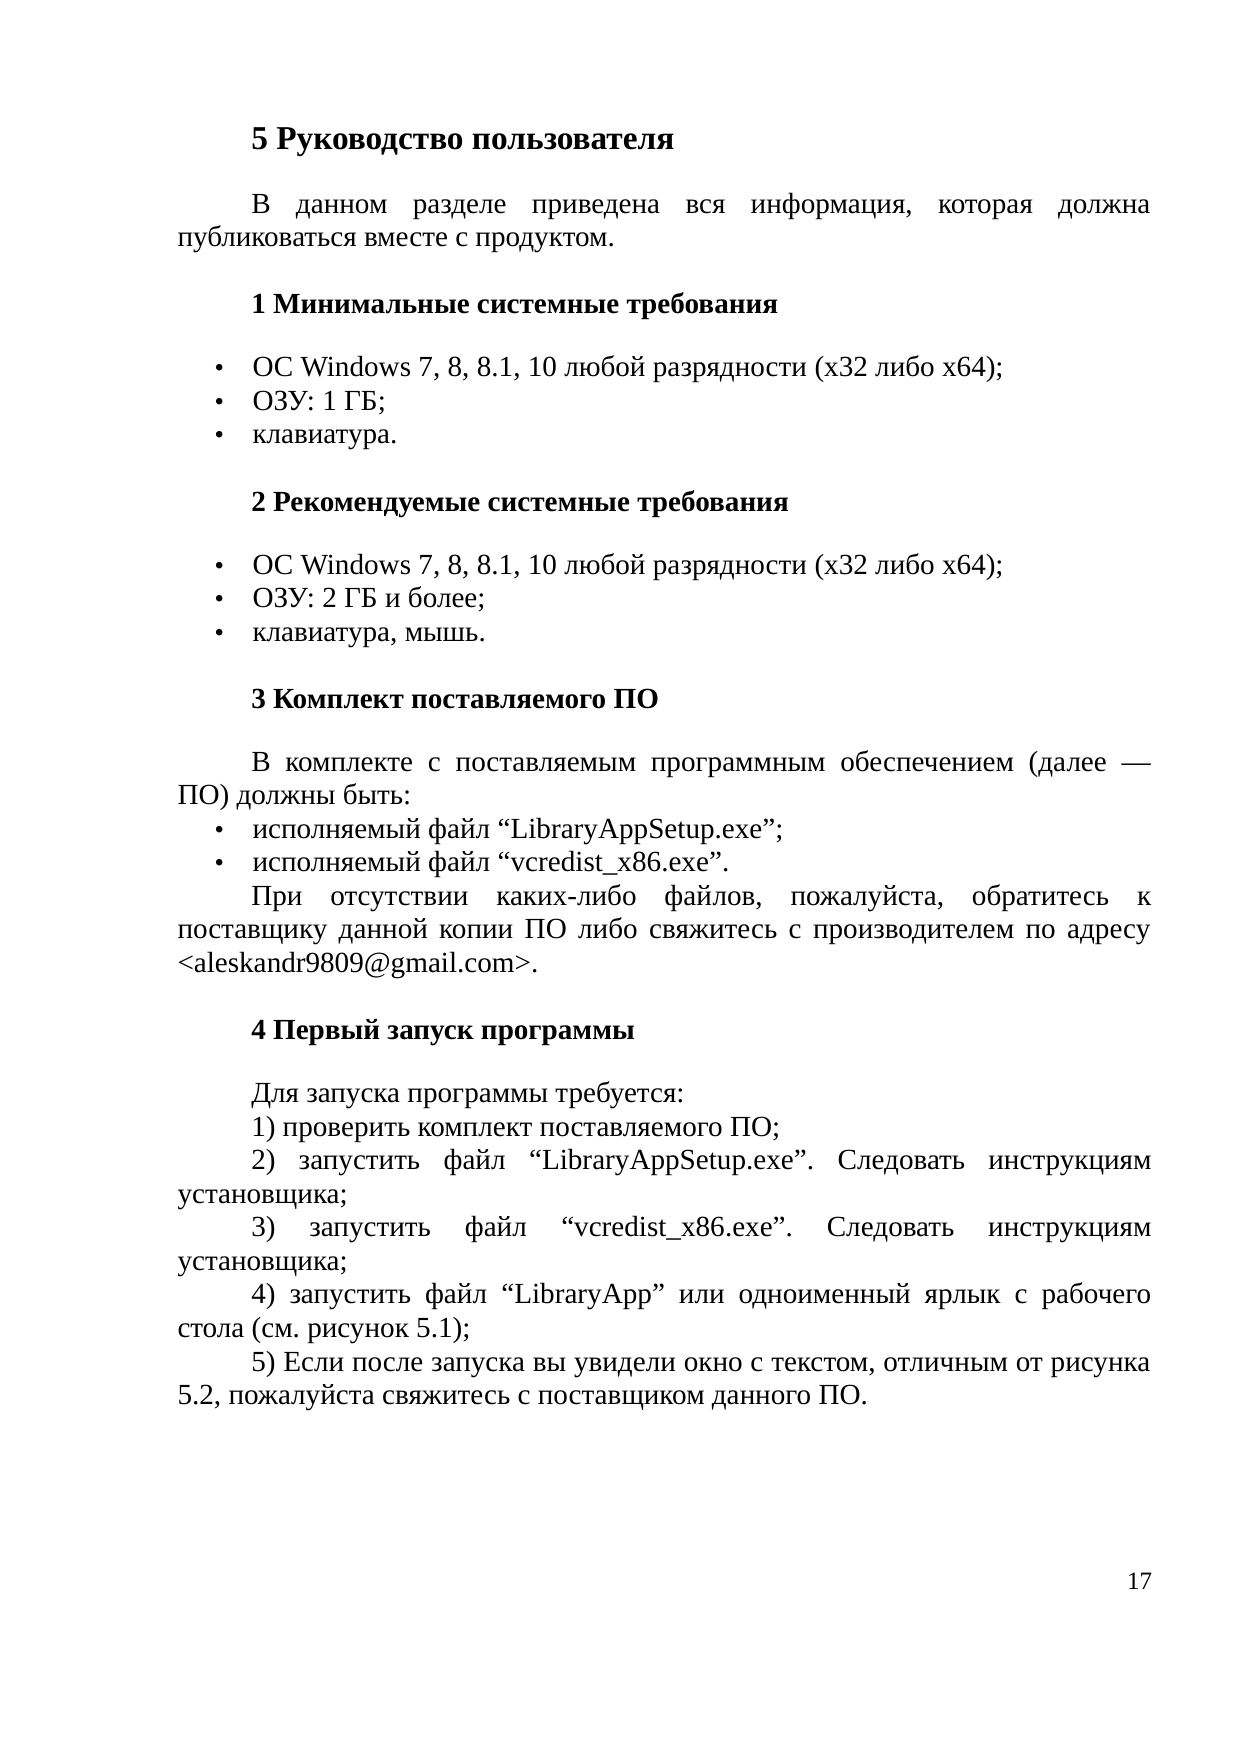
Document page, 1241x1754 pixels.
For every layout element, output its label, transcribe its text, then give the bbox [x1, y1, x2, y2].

text В комплекте с поставляемым программным обеспечением (далее — ПО) должны быть: [177, 744, 1152, 811]
text При отсутствии каких-либо файлов, пожалуйста, обратитесь к поставщику данной копии ПО либо свяжитесь с производителем по адресу <aleskandr9809@gmail.com>. [177, 878, 1152, 979]
text 1) проверить комплект поставляемого ПО; [177, 1109, 1152, 1142]
list ОС Windows 7, 8, 8.1, 10 любой разрядности (x32 либо x64); [215, 547, 1152, 580]
list ОС Windows 7, 8, 8.1, 10 любой разрядности (x32 либо x64); [215, 349, 1152, 383]
subtitle 5 Руководство пользователя [251, 118, 1152, 156]
list исполняемый файл “vcredist_x86.exe”. [215, 844, 1152, 878]
text Для запуска программы требуется: [177, 1075, 1152, 1109]
list исполняемый файл “LibraryAppSetup.exe”; [215, 811, 1152, 844]
text 5) Если после запуска вы увидели окно с текстом, отличным от рисунка 5.2, пожалуйста свяжитесь с поставщиком данного ПО. [177, 1344, 1152, 1411]
text В данном разделе приведена вся информация, которая должна публиковаться вместе с продуктом. [177, 186, 1152, 253]
list ОЗУ: 1 ГБ; [215, 383, 1152, 417]
text 3) запустить файл “vcredist_x86.exe”. Следовать инструкциям установщика; [177, 1209, 1152, 1277]
subtitle 2 Рекомендуемые системные требования [251, 484, 1152, 517]
text 2) запустить файл “LibraryAppSetup.exe”. Следовать инструкциям установщика; [177, 1142, 1152, 1209]
text 4) запустить файл “LibraryApp” или одноименный ярлык с рабочего стола (см. рисунок 5.1); [177, 1277, 1152, 1344]
subtitle 1 Минимальные системные требования [251, 287, 1152, 320]
list ОЗУ: 2 ГБ и более; [215, 580, 1152, 614]
subtitle 3 Комплект поставляемого ПО [251, 681, 1152, 714]
list клавиатура. [215, 417, 1152, 450]
list клавиатура, мышь. [215, 614, 1152, 647]
subtitle 4 Первый запуск программы [251, 1012, 1152, 1046]
